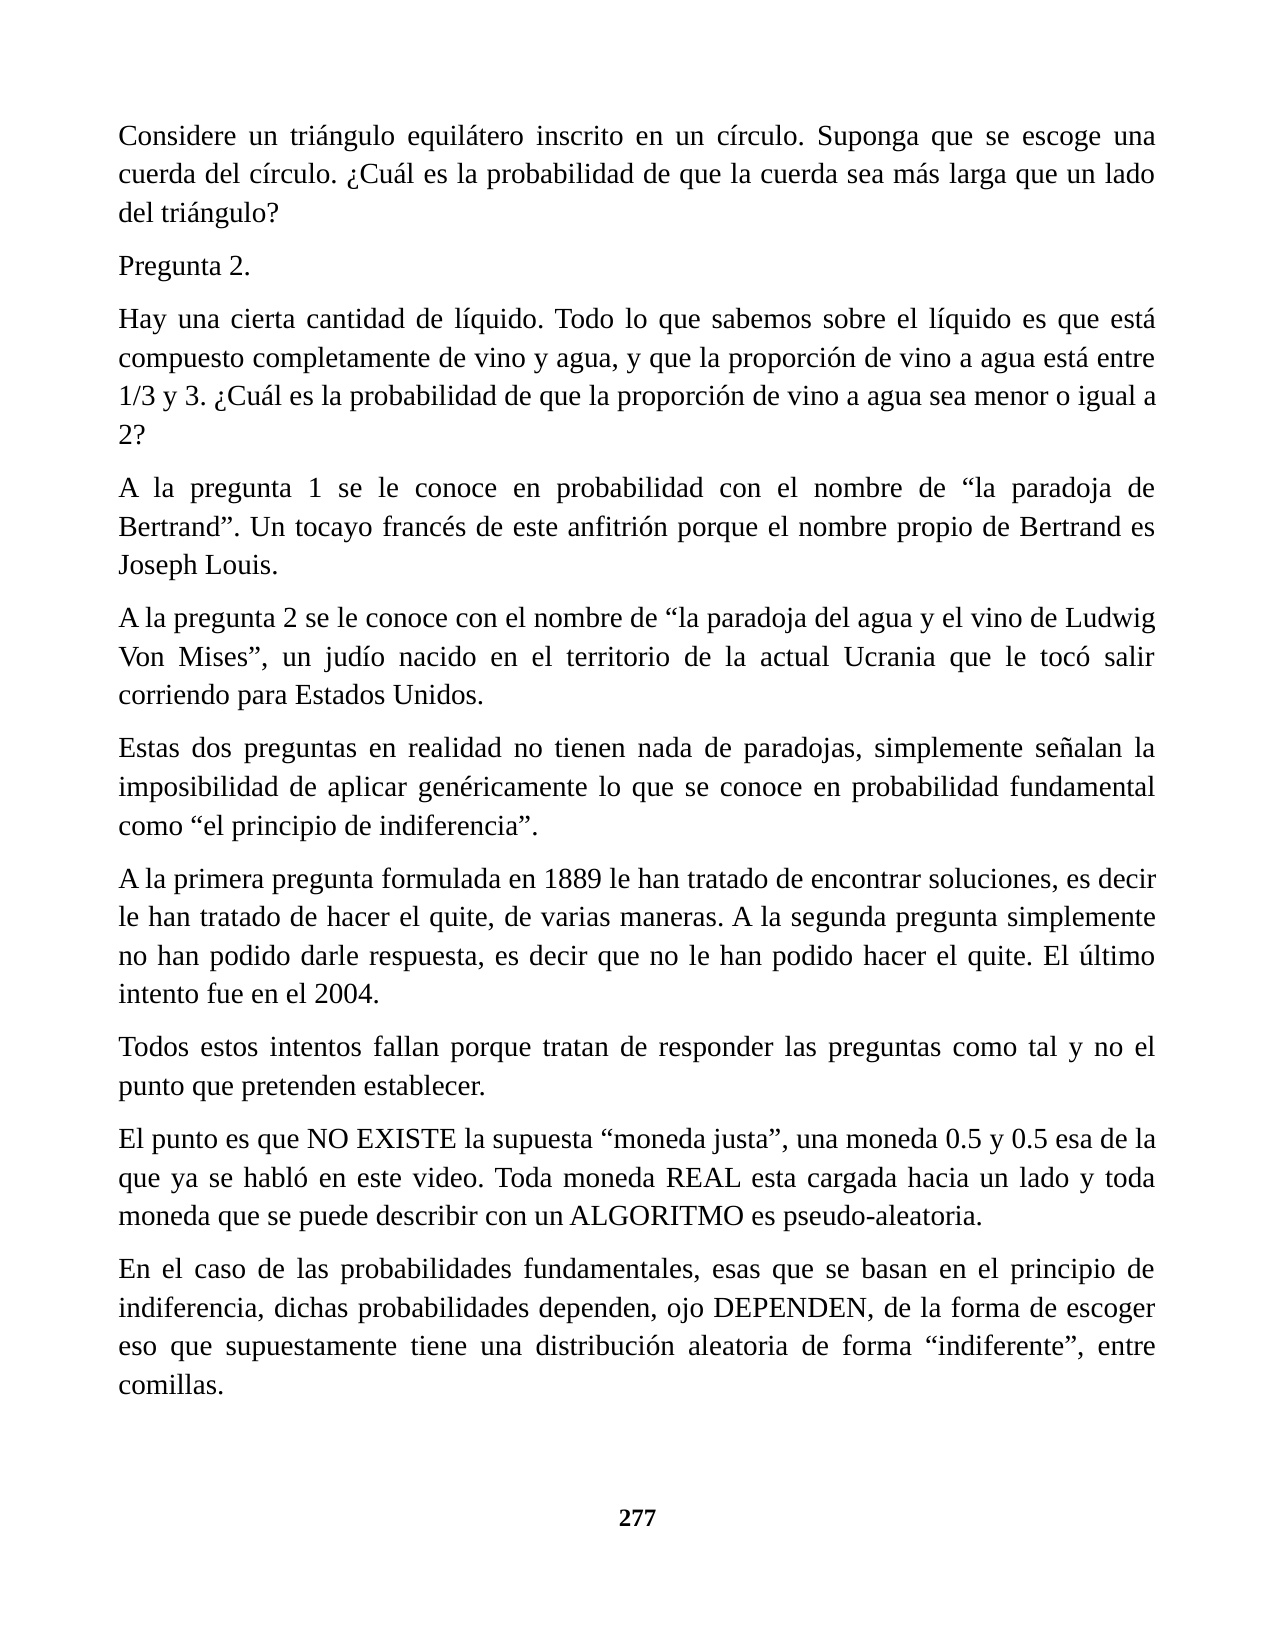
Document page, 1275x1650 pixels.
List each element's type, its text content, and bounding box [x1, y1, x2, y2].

text Hay una cierta cantidad de líquido. Todo lo que sabemos sobre el líquido es que está compuesto completamente de vino y agua, y que la proporción de vino a agua está entre 1/3 y 3. ¿Cuál es la probabilidad de que la proporción de vino a agua sea menor o igual a 2? [118, 301, 1157, 451]
text En el caso de las probabilidades fundamentales, esas que se basan en el principio de indiferencia, dichas probabilidades dependen, ojo DEPENDEN, de la forma de escoger eso que supuestamente tiene una distribución aleatoria de forma “indiferente”, entre comillas. [118, 1251, 1157, 1401]
text A la pregunta 1 se le conoce en probabilidad con el nombre de “la paradoja de Bertrand”. Un tocayo francés de este anfitrión porque el nombre propio de Bertrand es Joseph Louis. [118, 470, 1157, 581]
text Estas dos preguntas en realidad no tienen nada de paradojas, simplemente señalan la imposibilidad de aplicar genéricamente lo que se conoce en probabilidad fundamental como “el principio de indiferencia”. [118, 731, 1157, 841]
text Pregunta 2. [118, 248, 1157, 282]
text A la pregunta 2 se le conoce con el nombre de “la paradoja del agua y el vino de Ludwig Von Mises”, un judío nacido en el territorio de la actual Ucrania que le tocó salir corriendo para Estados Unidos. [118, 600, 1157, 711]
text A la primera pregunta formulada en 1889 le han tratado de encontrar soluciones, es decir le han tratado de hacer el quite, de varias maneras. A la segunda pregunta simplemente no han podido darle respuesta, es decir que no le han podido hacer el quite. El último intento fue en el 2004. [118, 861, 1157, 1010]
text Considere un triángulo equilátero inscrito en un círculo. Suponga que se escoge una cuerda del círculo. ¿Cuál es la probabilidad de que la cuerda sea más larga que un lado del triángulo? [118, 118, 1157, 229]
text Todos estos intentos fallan porque tratan de responder las preguntas como tal y no el punto que pretenden establecer. [118, 1029, 1157, 1102]
text El punto es que NO EXISTE la supuesta “moneda justa”, una moneda 0.5 y 0.5 esa de la que ya se habló en este video. Toda moneda REAL esta cargada hacia un lado y toda moneda que se puede describir con un ALGORITMO es pseudo-aleatoria. [118, 1121, 1157, 1232]
